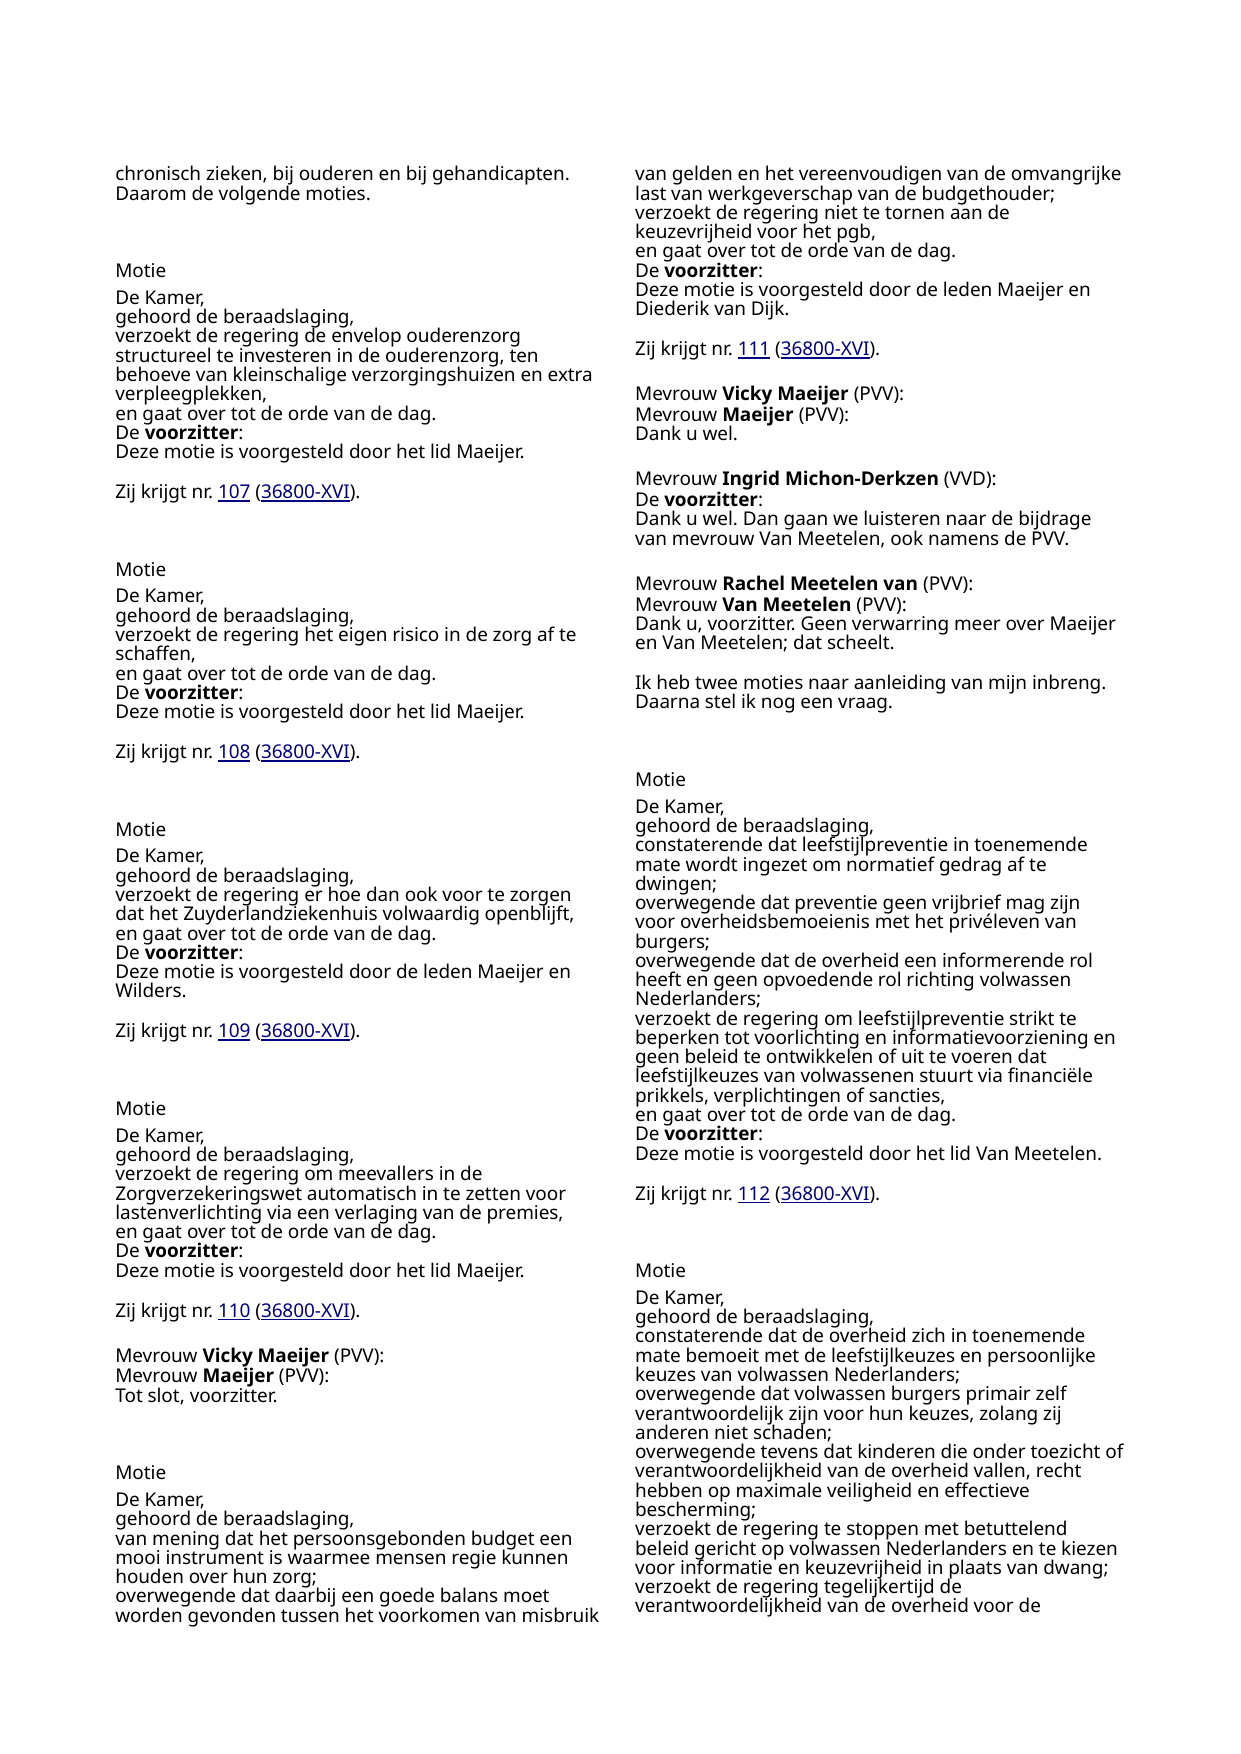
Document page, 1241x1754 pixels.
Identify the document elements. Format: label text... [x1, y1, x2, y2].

text Motie [115, 1459, 605, 1485]
text Motie [115, 257, 605, 283]
text Dank u wel. Dan gaan we luisteren naar de bijdrage van mevrouw Van Meetelen, ook namens de PVV. [635, 510, 1125, 549]
text en gaat over tot de orde van de dag. [635, 242, 1125, 262]
text De voorzitter: [115, 684, 605, 703]
text Deze motie is voorgesteld door het lid Maeijer. [115, 1262, 605, 1281]
text Motie [635, 1257, 1125, 1283]
text De Kamer, [635, 1289, 1125, 1308]
text De voorzitter: [115, 944, 605, 963]
text Mevrouw Vicky Maeijer (PVV): [115, 1342, 605, 1367]
text Motie [115, 1095, 605, 1121]
text Zij krijgt nr. 111 (36800-XVI). [635, 340, 1125, 359]
text Ik heb twee moties naar aanleiding van mijn inbreng. Daarna stel ik nog een vraag. [635, 674, 1125, 713]
text De Kamer, [115, 289, 605, 308]
text overwegende dat daarbij een goede balans moet worden gevonden tussen het voorkomen van misbruik [115, 1587, 605, 1626]
text Deze motie is voorgesteld door de leden Maeijer en Diederik van Dijk. [635, 281, 1125, 319]
text overwegende dat de overheid een informerende rol heeft en geen opvoedende rol richting volwassen Nederlanders; [635, 952, 1125, 1010]
text De Kamer, [115, 847, 605, 867]
text De voorzitter: [115, 1242, 605, 1262]
text verzoekt de regering het eigen risico in de zorg af te schaffen, [115, 626, 605, 664]
text verzoekt de regering de envelop ouderenzorg structureel te investeren in de ouderenzorg, ten behoeve van kleinschalige verzorgingshuizen en extra verpleegplekken, [115, 327, 605, 404]
text chronisch zieken, bij ouderen en bij gehandicapten. Daarom de volgende moties. [115, 165, 605, 204]
text constaterende dat de overheid zich in toenemende mate bemoeit met de leefstijlkeuzes en persoonlijke keuzes van volwassen Nederlanders; [635, 1327, 1125, 1385]
text constaterende dat leefstijlpreventie in toenemende mate wordt ingezet om normatief gedrag af te dwingen; [635, 836, 1125, 894]
text verzoekt de regering niet te tornen aan de keuzevrijheid voor het pgb, [635, 204, 1125, 242]
text overwegende dat volwassen burgers primair zelf verantwoordelijk zijn voor hun keuzes, zolang zij anderen niet schaden; [635, 1385, 1125, 1443]
text De Kamer, [115, 1127, 605, 1146]
text Motie [635, 766, 1125, 792]
text gehoord de beraadslaging, [115, 867, 605, 886]
text van mening dat het persoonsgebonden budget een mooi instrument is waarmee mensen regie kunnen houden over hun zorg; [115, 1530, 605, 1587]
text verzoekt de regering er hoe dan ook voor te zorgen dat het Zuyderlandziekenhuis volwaardig openblijft, [115, 886, 605, 924]
text Motie [115, 816, 605, 842]
text De voorzitter: [635, 1125, 1125, 1144]
text en gaat over tot de orde van de dag. [635, 1106, 1125, 1125]
text Zij krijgt nr. 108 (36800-XVI). [115, 743, 605, 762]
text Mevrouw Van Meetelen (PVV): [635, 596, 1125, 615]
text gehoord de beraadslaging, [635, 817, 1125, 836]
text gehoord de beraadslaging, [115, 607, 605, 626]
text overwegende dat preventie geen vrijbrief mag zijn voor overheidsbemoeienis met het privéleven van burgers; [635, 894, 1125, 952]
text Zij krijgt nr. 112 (36800-XVI). [635, 1184, 1125, 1204]
text De Kamer, [635, 798, 1125, 817]
text Zij krijgt nr. 109 (36800-XVI). [115, 1022, 605, 1042]
text Deze motie is voorgesteld door de leden Maeijer en Wilders. [115, 963, 605, 1002]
text verzoekt de regering te stoppen met betuttelend beleid gericht op volwassen Nederlanders en te kiezen voor informatie en keuzevrijheid in plaats van dwang; [635, 1520, 1125, 1578]
text gehoord de beraadslaging, [115, 1510, 605, 1530]
text gehoord de beraadslaging, [115, 1146, 605, 1165]
text van gelden en het vereenvoudigen van de omvangrijke last van werkgeverschap van de budgethouder; [635, 165, 1125, 204]
text Mevrouw Rachel Meetelen van (PVV): [635, 570, 1125, 596]
text Dank u, voorzitter. Geen verwarring meer over Maeijer en Van Meetelen; dat scheelt. [635, 615, 1125, 653]
text Deze motie is voorgesteld door het lid Maeijer. [115, 703, 605, 722]
text verzoekt de regering om leefstijlpreventie strikt te beperken tot voorlichting en informatievoorziening en geen beleid te ontwikkelen of uit te voeren dat leefstijlkeuzes van volwassenen stuurt via financiële prikkels, verplichtingen of sancties, [635, 1010, 1125, 1106]
text Tot slot, voorzitter. [115, 1387, 605, 1406]
text en gaat over tot de orde van de dag. [115, 664, 605, 684]
text Mevrouw Maeijer (PVV): [115, 1367, 605, 1387]
text De Kamer, [115, 1491, 605, 1510]
text Mevrouw Maeijer (PVV): [635, 406, 1125, 425]
text en gaat over tot de orde van de dag. [115, 924, 605, 944]
text Mevrouw Vicky Maeijer (PVV): [635, 380, 1125, 406]
text Deze motie is voorgesteld door het lid Maeijer. [115, 443, 605, 462]
text verzoekt de regering tegelijkertijd de verantwoordelijkheid van de overheid voor de [635, 1578, 1125, 1617]
text Deze motie is voorgesteld door het lid Van Meetelen. [635, 1144, 1125, 1164]
text De voorzitter: [635, 491, 1125, 510]
text Dank u wel. [635, 425, 1125, 444]
text gehoord de beraadslaging, [115, 308, 605, 327]
text overwegende tevens dat kinderen die onder toezicht of verantwoordelijkheid van de overheid vallen, recht hebben op maximale veiligheid en effectieve bescherming; [635, 1443, 1125, 1520]
text Zij krijgt nr. 110 (36800-XVI). [115, 1302, 605, 1321]
text De Kamer, [115, 587, 605, 607]
text verzoekt de regering om meevallers in de Zorgverzekeringswet automatisch in te zetten voor lastenverlichting via een verlaging van de premies, [115, 1165, 605, 1223]
text De voorzitter: [635, 262, 1125, 281]
text en gaat over tot de orde van de dag. [115, 404, 605, 424]
text Motie [115, 556, 605, 582]
text en gaat over tot de orde van de dag. [115, 1223, 605, 1242]
text De voorzitter: [115, 424, 605, 443]
text gehoord de beraadslaging, [635, 1308, 1125, 1327]
text Zij krijgt nr. 107 (36800-XVI). [115, 483, 605, 502]
text Mevrouw Ingrid Michon-Derkzen (VVD): [635, 465, 1125, 491]
